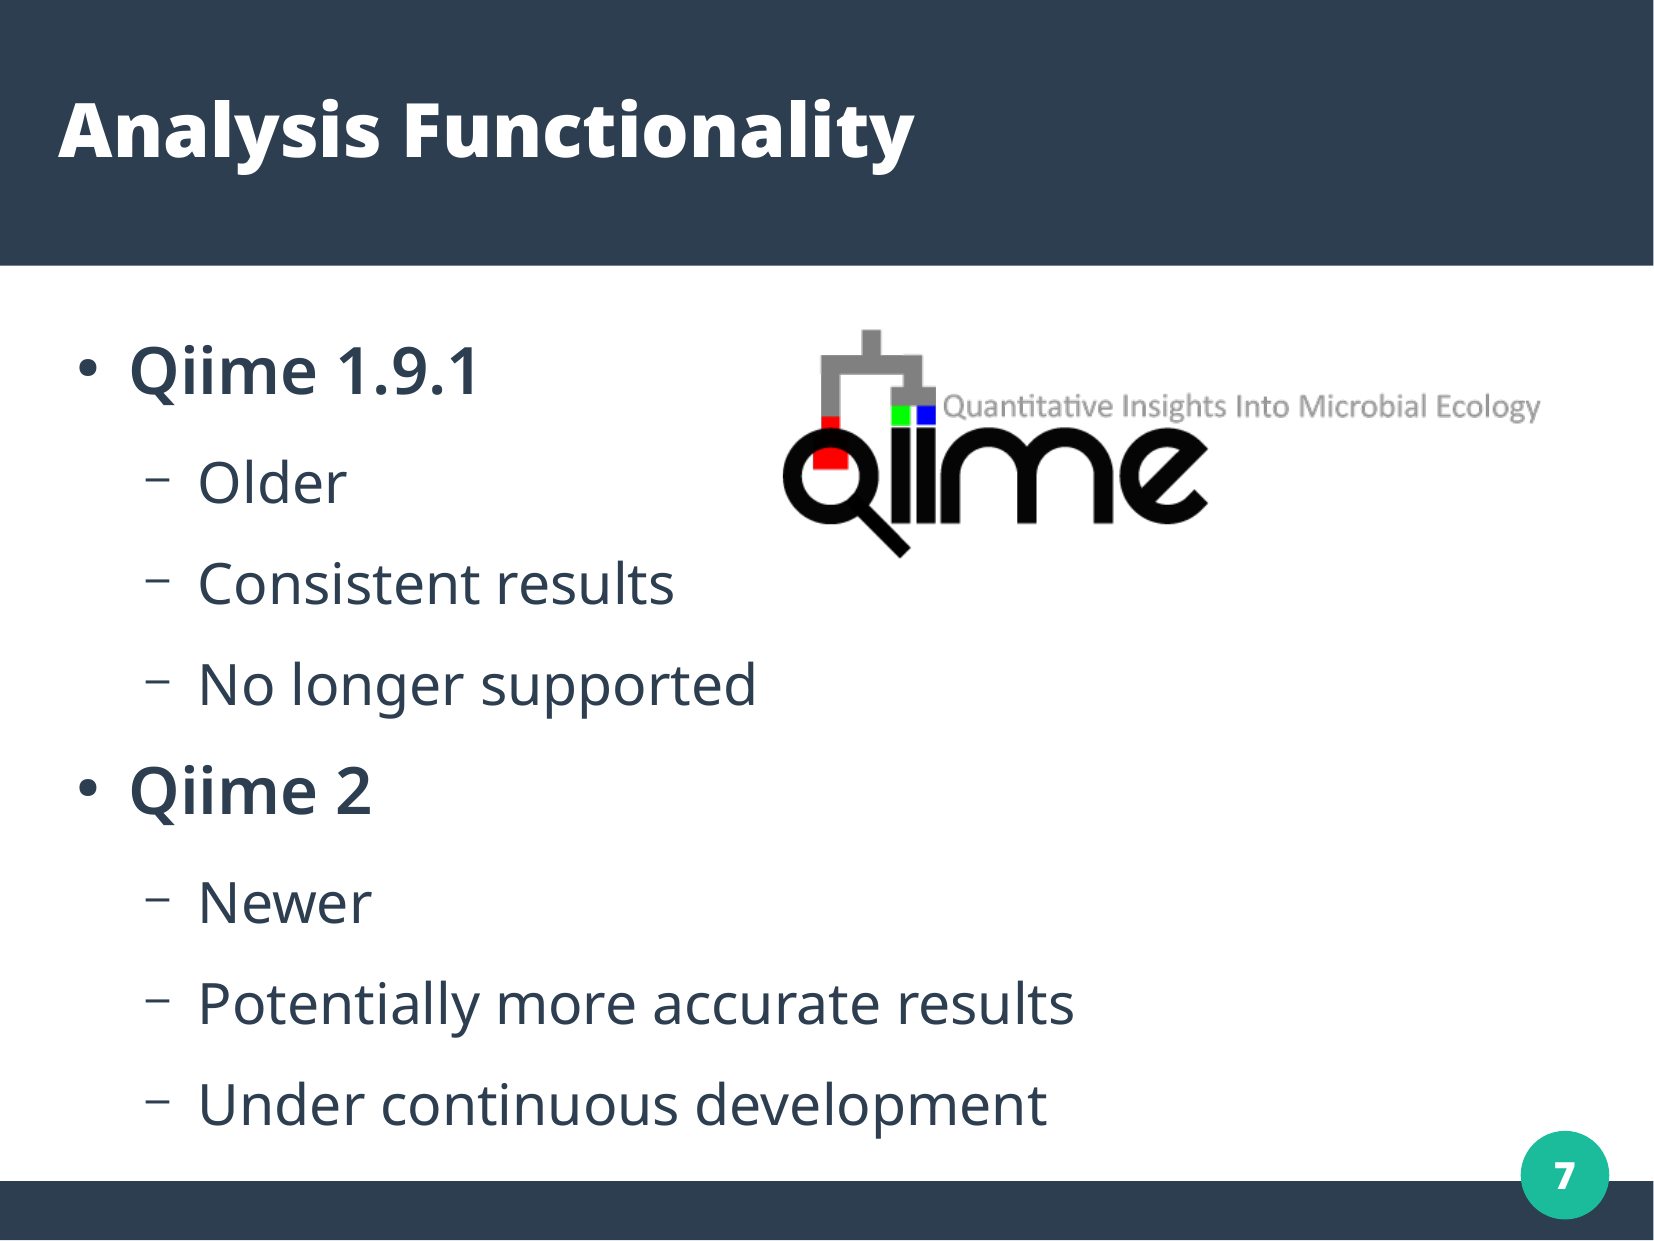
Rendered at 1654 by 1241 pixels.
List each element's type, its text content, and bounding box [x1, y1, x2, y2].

picture [765, 314, 1558, 571]
title Analysis Functionality [59, 49, 1595, 207]
list Qiime 1.9.1 Older Consistent results No longer supported Qiime 2 Newer Potentially more accurate results Under continuous development [59, 324, 1595, 1152]
